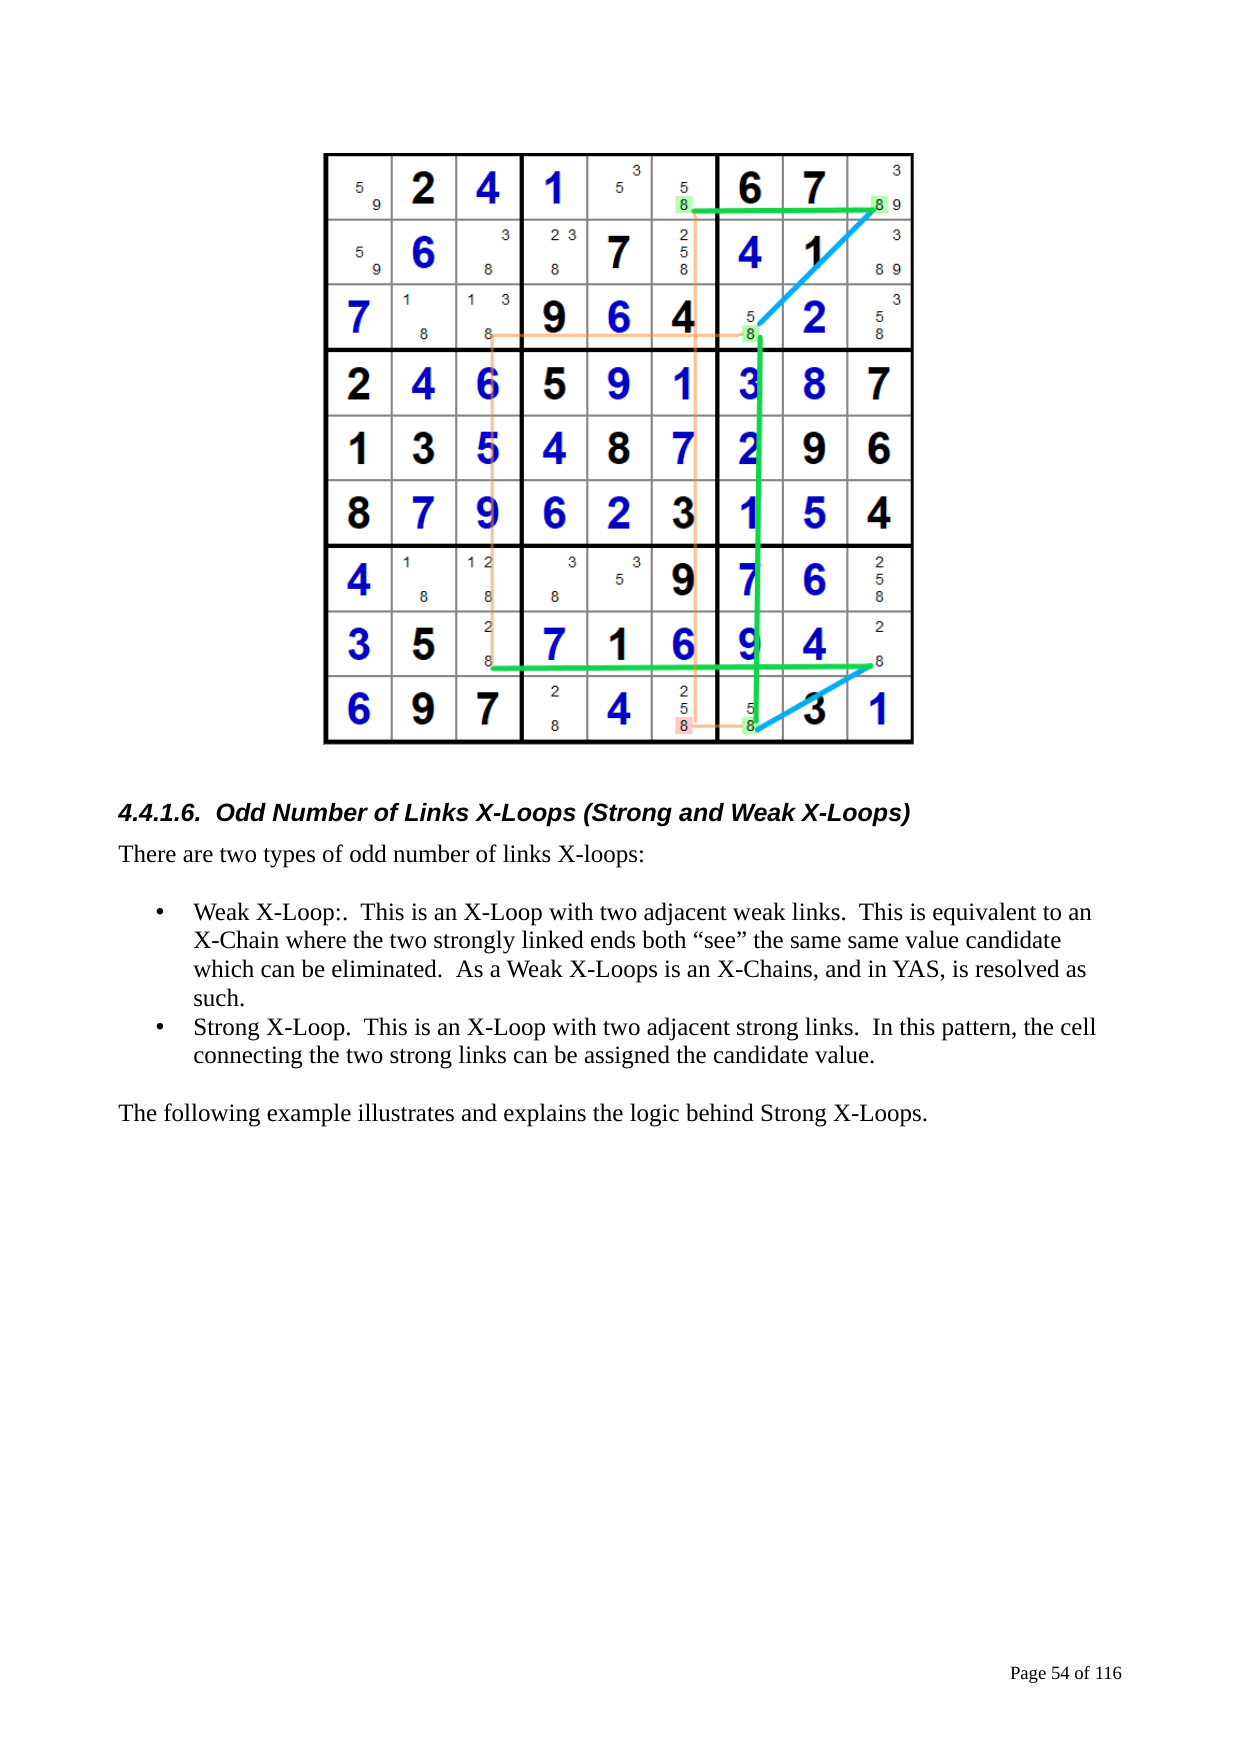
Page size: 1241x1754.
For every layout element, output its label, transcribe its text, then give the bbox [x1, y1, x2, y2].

subtitle Odd Number of Links X-Loops (Strong and Weak X-Loops) [118, 798, 1122, 827]
list Weak X-Loop:. This is an X-Loop with two adjacent weak links. This is equivalent to an X-Chain where the two strongly linked ends both “see” the same same value candidate which can be eliminated. As a Weak X-Loops is an X-Chains, and in YAS, is resolved as such. [156, 897, 1122, 1012]
text There are two types of odd number of links X-loops: [118, 839, 1122, 868]
picture [323, 153, 914, 745]
text The following example illustrates and explains the logic behind Strong X-Loops. [118, 1098, 1122, 1127]
list Strong X-Loop. This is an X-Loop with two adjacent strong links. In this pattern, the cell connecting the two strong links can be assigned the candidate value. [156, 1012, 1122, 1069]
